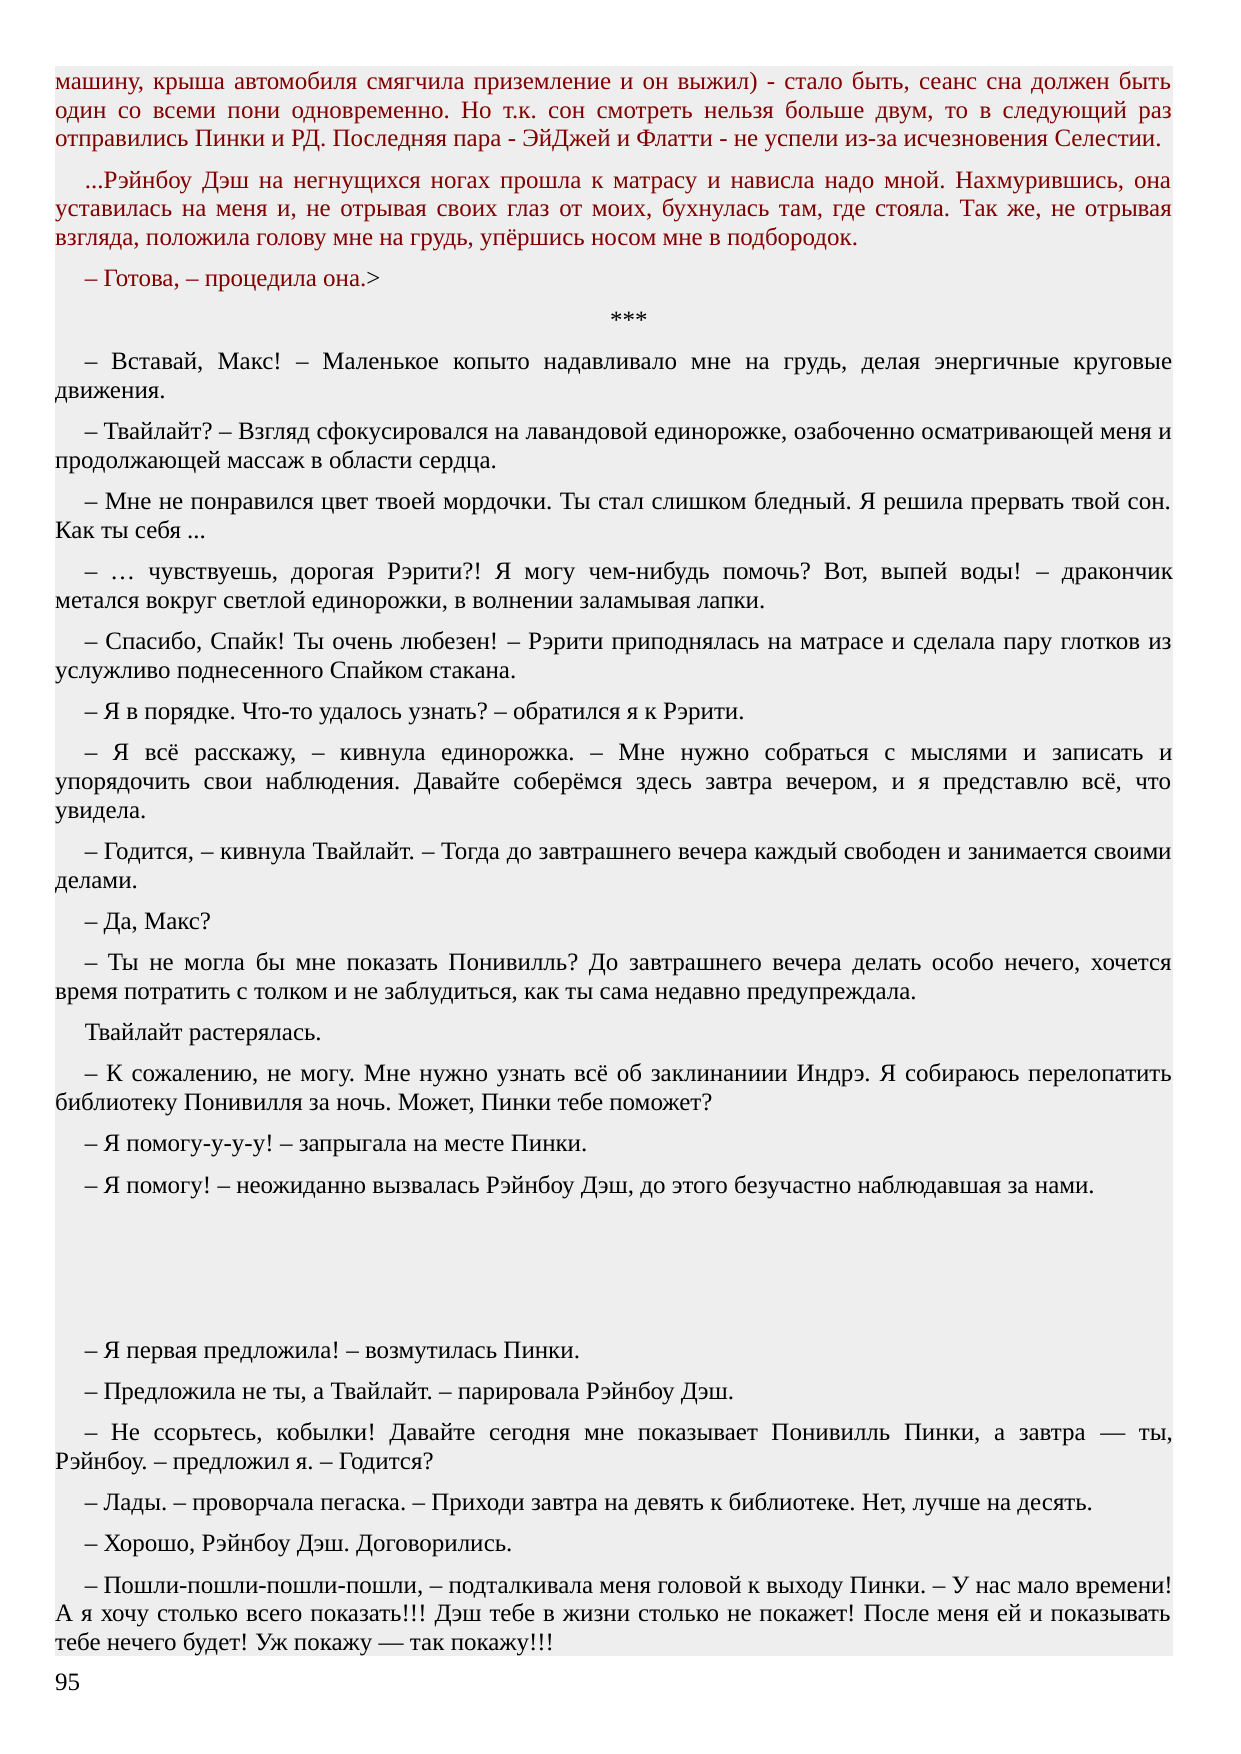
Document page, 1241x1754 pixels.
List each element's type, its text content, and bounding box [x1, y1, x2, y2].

text – Я в порядке. Что-то удалось узнать? – обратился я к Рэрити. [55, 696, 1173, 725]
text – Хорошо, Рэйнбоу Дэш. Договорились. [55, 1528, 1173, 1557]
text *** [55, 305, 1173, 333]
text – Не ссорьтесь, кобылки! Давайте сегодня мне показывает Понивилль Пинки, а завтра — ты, Рэйнбоу. – предложил я. – Годится? [55, 1417, 1173, 1475]
text – Мне не понравился цвет твоей мордочки. Ты стал слишком бледный. Я решила прервать твой сон. Как ты себя ... [55, 486, 1173, 543]
text – Я всё расскажу, – кивнула единорожка. – Мне нужно собраться с мыслями и записать и упорядочить свои наблюдения. Давайте соберёмся здесь завтра вечером, и я представлю всё, что увидела. [55, 737, 1173, 823]
text – Готова, – процедила она.> [55, 263, 1173, 292]
text – Я помогу-у-у-у! – запрыгала на месте Пинки. [55, 1128, 1173, 1157]
text машину, крыша автомобиля смягчила приземление и он выжил) - стало быть, сеанс сна должен быть один со всеми пони одновременно. Но т.к. сон смотреть нельзя больше двум, то в следующий раз отправились Пинки и РД. Последняя пара - ЭйДжей и Флатти - не успели из-за исчезновения Селестии. [55, 66, 1173, 152]
text – Спасибо, Спайк! Ты очень любезен! – Рэрити приподнялась на матрасе и сделала пару глотков из услужливо поднесенного Спайком стакана. [55, 626, 1173, 683]
text – Пошли-пошли-пошли-пошли, – подталкивала меня головой к выходу Пинки. – У нас мало времени! А я хочу столько всего показать!!! Дэш тебе в жизни столько не покажет! После меня ей и показывать тебе нечего будет! Уж покажу — так покажу!!! [55, 1570, 1173, 1656]
text – К сожалению, не могу. Мне нужно узнать всё об заклинаниии Индрэ. Я собираюсь перелопатить библиотеку Понивилля за ночь. Может, Пинки тебе поможет? [55, 1058, 1173, 1116]
text – Вставай, Макс! – Маленькое копыто надавливало мне на грудь, делая энергичные круговые движения. [55, 346, 1173, 403]
text – Ты не могла бы мне показать Понивилль? До завтрашнего вечера делать особо нечего, хочется время потратить с толком и не заблудиться, как ты сама недавно предупреждала. [55, 947, 1173, 1005]
text ...Рэйнбоу Дэш на негнущихся ногах прошла к матрасу и нависла надо мной. Нахмурившись, она уставилась на меня и, не отрывая своих глаз от моих, бухнулась там, где стояла. Так же, не отрывая взгляда, положила голову мне на грудь, упёршись носом мне в подбородок. [55, 165, 1173, 251]
text – Да, Макс? [55, 906, 1173, 935]
text – Твайлайт? – Взгляд сфокусировался на лавандовой единорожке, озабоченно осматривающей меня и продолжающей массаж в области сердца. [55, 416, 1173, 473]
text – Предложила не ты, а Твайлайт. – парировала Рэйнбоу Дэш. [55, 1376, 1173, 1405]
text – Лады. – проворчала пегаска. – Приходи завтра на девять к библиотеке. Нет, лучше на десять. [55, 1487, 1173, 1516]
text – Годится, – кивнула Твайлайт. – Тогда до завтрашнего вечера каждый свободен и занимается своими делами. [55, 836, 1173, 893]
text – Я первая предложила! – возмутилась Пинки. [55, 1335, 1173, 1363]
text – … чувствуешь, дорогая Рэрити?! Я могу чем-нибудь помочь? Вот, выпей воды! – дракончик метался вокруг светлой единорожки, в волнении заламывая лапки. [55, 556, 1173, 613]
text – Я помогу! – неожиданно вызвалась Рэйнбоу Дэш, до этого безучастно наблюдавшая за нами. [55, 1170, 1173, 1198]
text Твайлайт растерялась. [55, 1017, 1173, 1046]
